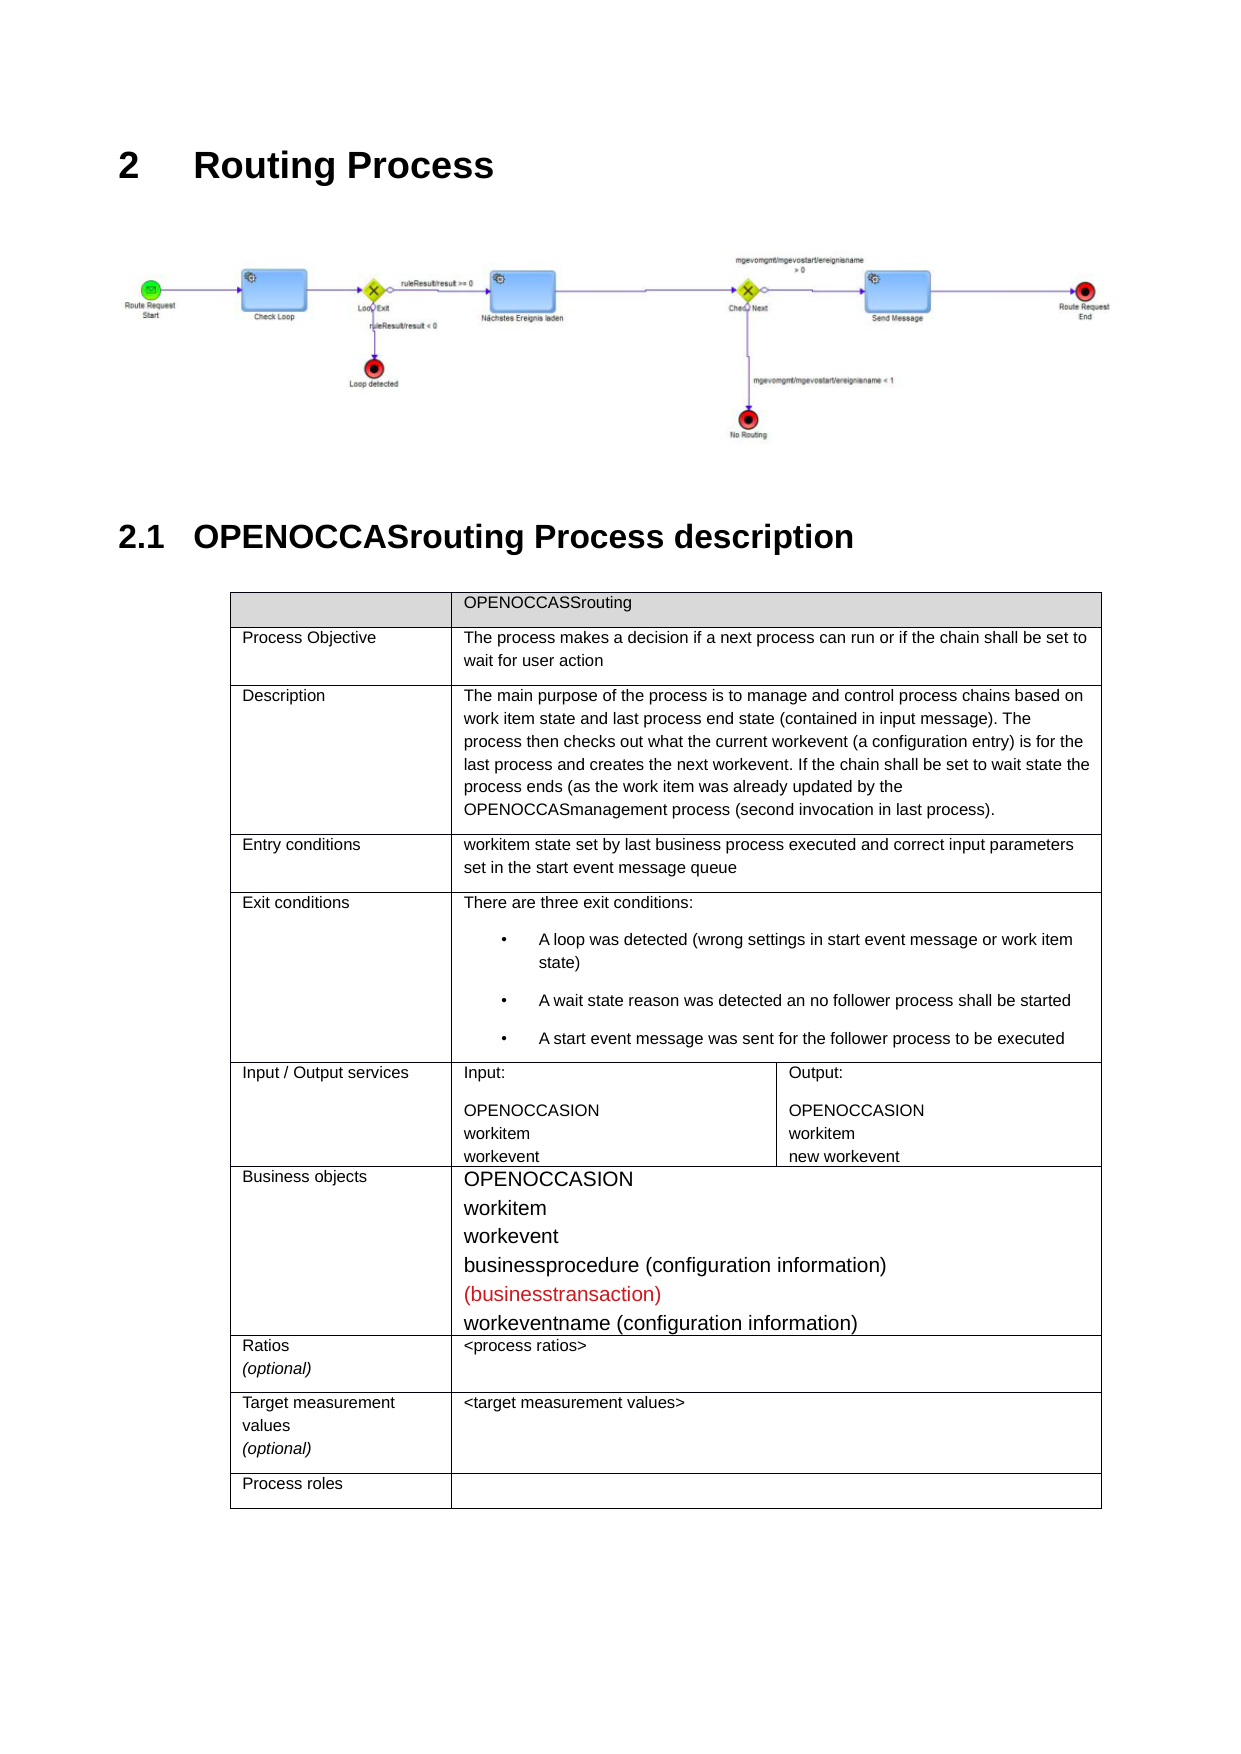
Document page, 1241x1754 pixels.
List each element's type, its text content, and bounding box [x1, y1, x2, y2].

subtitle Routing Process [118, 143, 1122, 187]
table_cell workitem state set by last business process executed and correct input parameters set in the start event message queue [452, 835, 1101, 892]
table_cell Input: OPENOCCASION workitem workevent [452, 1063, 776, 1166]
table_cell [452, 1474, 1101, 1508]
table_cell The process makes a decision if a next process can run or if the chain shall be set to wait for user action [452, 628, 1101, 684]
table_cell OPENOCCASION workitem workevent businessprocedure (configuration information) (businesstransaction) workeventname (configuration information) [452, 1167, 1101, 1334]
picture [118, 242, 1123, 448]
table_cell The main purpose of the process is to manage and control process chains based on work item state and last process end state (contained in input message). The process then checks out what the current workevent (a configuration entry) is for the last process and creates the next workevent. If the chain shall be set to wait state the process ends (as the work item was already updated by the OPENOCCASmanagement process (second invocation in last process). [452, 686, 1101, 834]
table_cell Entry conditions [231, 835, 451, 892]
table_cell Target measurement values (optional) [231, 1393, 451, 1473]
table_cell Business objects [231, 1167, 451, 1334]
table_header OPENOCCASSrouting [452, 593, 1101, 627]
table_cell Process Objective [231, 628, 451, 684]
table_cell Process roles [231, 1474, 451, 1508]
table_cell Input / Output services [231, 1063, 451, 1166]
table_cell <target measurement values> [452, 1393, 1101, 1473]
table_header [231, 593, 451, 627]
table_cell Ratios (optional) [231, 1336, 451, 1392]
subtitle OPENOCCASrouting Process description [118, 517, 1122, 556]
table_cell Description [231, 686, 451, 834]
table_cell Exit conditions [231, 893, 451, 1062]
table_cell There are three exit conditions: A loop was detected (wrong settings in start event message or work item state) A wait state reason was detected an no follower process shall be started A start event message was sent for the follower process to be executed [452, 893, 1101, 1062]
table_cell <process ratios> [452, 1336, 1101, 1392]
table_cell Output: OPENOCCASION workitem new workevent [777, 1063, 1101, 1166]
